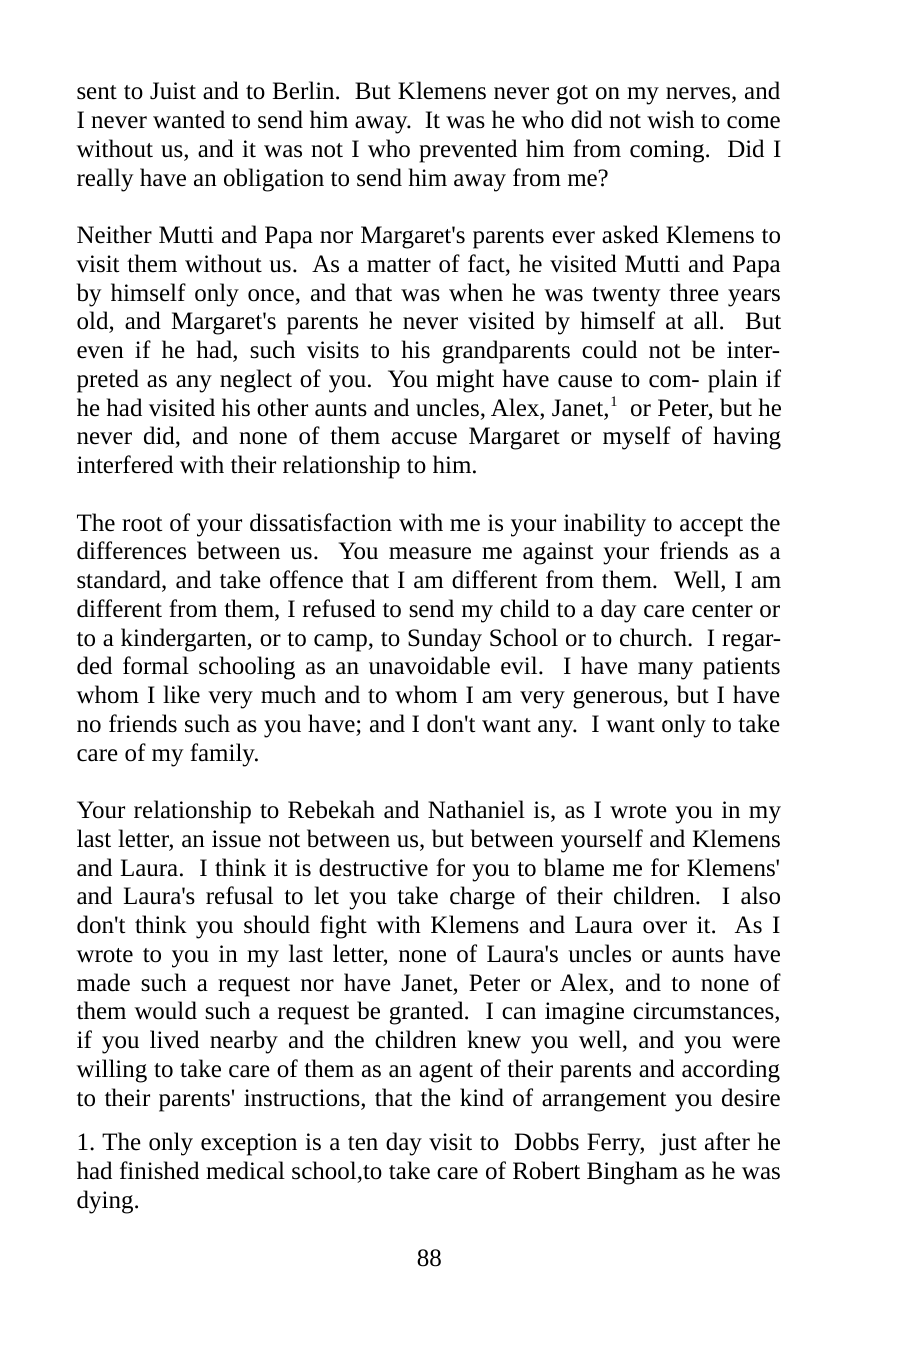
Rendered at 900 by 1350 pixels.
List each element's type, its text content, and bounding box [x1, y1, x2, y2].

text Neither Mutti and Papa nor Margaret's parents ever asked Klemens to visit them without us. As a matter of fact, he visited Mutti and Papa by himself only once, and that was when he was twenty three years old, and Margaret's parents he never visited by himself at all. But even if he had, such visits to his grandparents could not be inter- preted as any neglect of you. You might have cause to com- plain if he had visited his other aunts and uncles, Alex, Janet, or Peter, but he never did, and none of them accuse Margaret or myself of having interfered with their relationship to him. [76, 220, 782, 479]
text . The only exception is a ten day visit to Dobbs Ferry, just after he had finished medical school,to take care of Robert Bingham as he was dying. [76, 1127, 782, 1213]
text Your relationship to Rebekah and Nathaniel is, as I wrote you in my last letter, an issue not between us, but between yourself and Klemens and Laura. I think it is destructive for you to blame me for Klemens' and Laura's refusal to let you take charge of their children. I also don't think you should fight with Klemens and Laura over it. As I wrote to you in my last letter, none of Laura's uncles or aunts have made such a request nor have Janet, Peter or Alex, and to none of them would such a request be granted. I can imagine circumstances, if you lived nearby and the children knew you well, and you were willing to take care of them as an agent of their parents and according to their parents' instructions, that the kind of arrangement you desire [76, 795, 782, 1111]
text sent to Juist and to Berlin. But Klemens never got on my nerves, and I never wanted to send him away. It was he who did not wish to come without us, and it was not I who prevented him from coming. Did I really have an obligation to send him away from me? [76, 76, 782, 191]
text The root of your dissatisfaction with me is your inability to accept the differences between us. You measure me against your friends as a standard, and take offence that I am different from them. Well, I am different from them, I refused to send my child to a day care center or to a kindergarten, or to camp, to Sunday School or to church. I regar-ded formal schooling as an unavoidable evil. I have many patients whom I like very much and to whom I am very generous, but I have no friends such as you have; and I don't want any. I want only to take care of my family. [76, 508, 782, 766]
